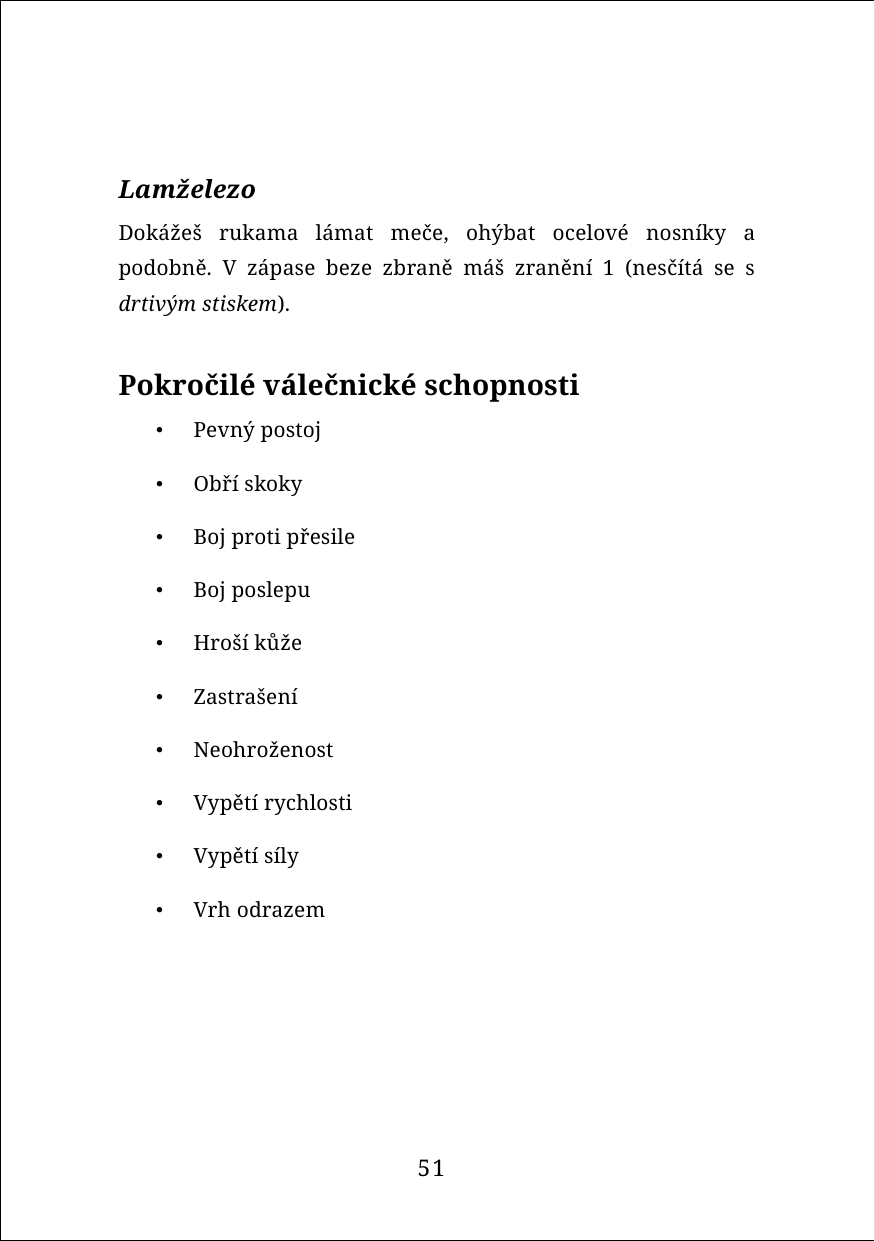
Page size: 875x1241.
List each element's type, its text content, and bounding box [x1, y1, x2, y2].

list Zastrašení [156, 682, 756, 710]
subtitle Pokročilé válečnické schopnosti [118, 366, 756, 404]
list Boj proti přesile [156, 522, 756, 551]
list Boj poslepu [156, 575, 756, 604]
list Pevný postoj [156, 416, 756, 444]
list Neohroženost [156, 735, 756, 763]
list Obří skoky [156, 469, 756, 497]
list Vypětí rychlosti [156, 788, 756, 817]
list Hroší kůže [156, 628, 756, 657]
text Dokážeš rukama lámat meče, ohýbat ocelové nosníky a podobně. V zápase beze zbraně máš zranění 1 (nesčítá se s drtivým stiskem). [118, 218, 756, 317]
list Vrh odrazem [156, 895, 756, 923]
list Vypětí síly [156, 841, 756, 870]
subtitle Lamželezo [118, 172, 756, 206]
